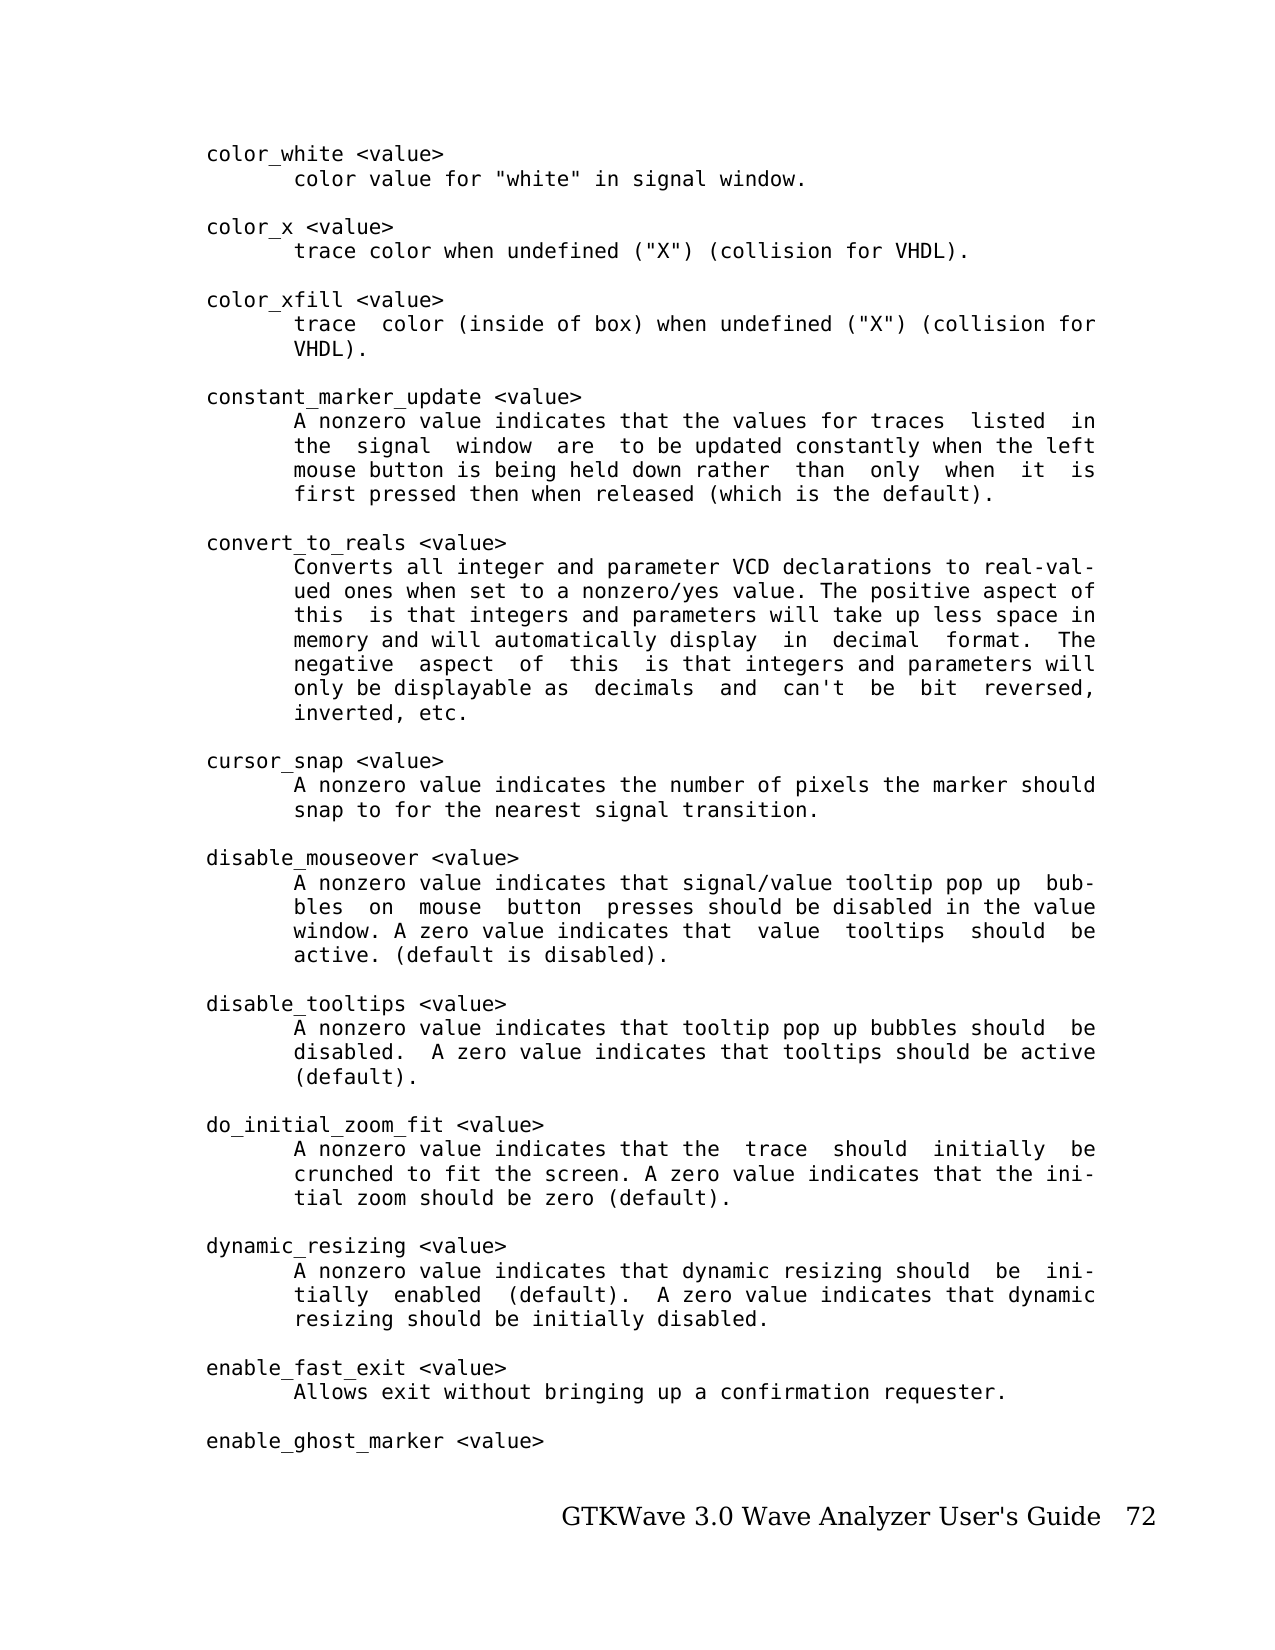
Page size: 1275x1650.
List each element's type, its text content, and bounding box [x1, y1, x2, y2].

text VHDL). [118, 337, 1157, 361]
text tially enabled (default). A zero value indicates that dynamic [118, 1283, 1157, 1307]
text enable_ghost_marker <value> [118, 1429, 1157, 1453]
text disable_tooltips <value> [118, 992, 1157, 1016]
text trace color when undefined ("X") (collision for VHDL). [118, 239, 1157, 264]
text dynamic_resizing <value> [118, 1234, 1157, 1259]
text convert_to_reals <value> [118, 531, 1157, 555]
text resizing should be initially disabled. [118, 1307, 1157, 1332]
text color value for "white" in signal window. [118, 167, 1157, 191]
text (default). [118, 1065, 1157, 1089]
text first pressed then when released (which is the default). [118, 482, 1157, 506]
text A nonzero value indicates the number of pixels the marker should [118, 773, 1157, 798]
text trace color (inside of box) when undefined ("X") (collision for [118, 312, 1157, 337]
text snap to for the nearest signal transition. [118, 798, 1157, 822]
text do_initial_zoom_fit <value> [118, 1113, 1157, 1137]
text color_xfill <value> [118, 288, 1157, 312]
text enable_fast_exit <value> [118, 1356, 1157, 1380]
text crunched to fit the screen. A zero value indicates that the ini- [118, 1162, 1157, 1186]
text Allows exit without bringing up a confirmation requester. [118, 1380, 1157, 1404]
text color_x <value> [118, 215, 1157, 239]
text A nonzero value indicates that tooltip pop up bubbles should be [118, 1016, 1157, 1040]
text disable_mouseover <value> [118, 846, 1157, 871]
text this is that integers and parameters will take up less space in [118, 603, 1157, 628]
text window. A zero value indicates that value tooltips should be [118, 919, 1157, 943]
text tial zoom should be zero (default). [118, 1186, 1157, 1210]
text inverted, etc. [118, 701, 1157, 725]
text A nonzero value indicates that signal/value tooltip pop up bub- [118, 871, 1157, 895]
text bles on mouse button presses should be disabled in the value [118, 895, 1157, 919]
text Converts all integer and parameter VCD declarations to real-val- [118, 555, 1157, 579]
text constant_marker_update <value> [118, 385, 1157, 409]
text cursor_snap <value> [118, 749, 1157, 773]
text negative aspect of this is that integers and parameters will [118, 652, 1157, 676]
text ued ones when set to a nonzero/yes value. The positive aspect of [118, 579, 1157, 603]
text the signal window are to be updated constantly when the left [118, 434, 1157, 458]
text active. (default is disabled). [118, 943, 1157, 968]
text A nonzero value indicates that the values for traces listed in [118, 409, 1157, 434]
text memory and will automatically display in decimal format. The [118, 628, 1157, 652]
text only be displayable as decimals and can't be bit reversed, [118, 676, 1157, 701]
text A nonzero value indicates that the trace should initially be [118, 1137, 1157, 1162]
text A nonzero value indicates that dynamic resizing should be ini- [118, 1259, 1157, 1283]
text color_white <value> [118, 142, 1157, 167]
text mouse button is being held down rather than only when it is [118, 458, 1157, 482]
text disabled. A zero value indicates that tooltips should be active [118, 1040, 1157, 1065]
